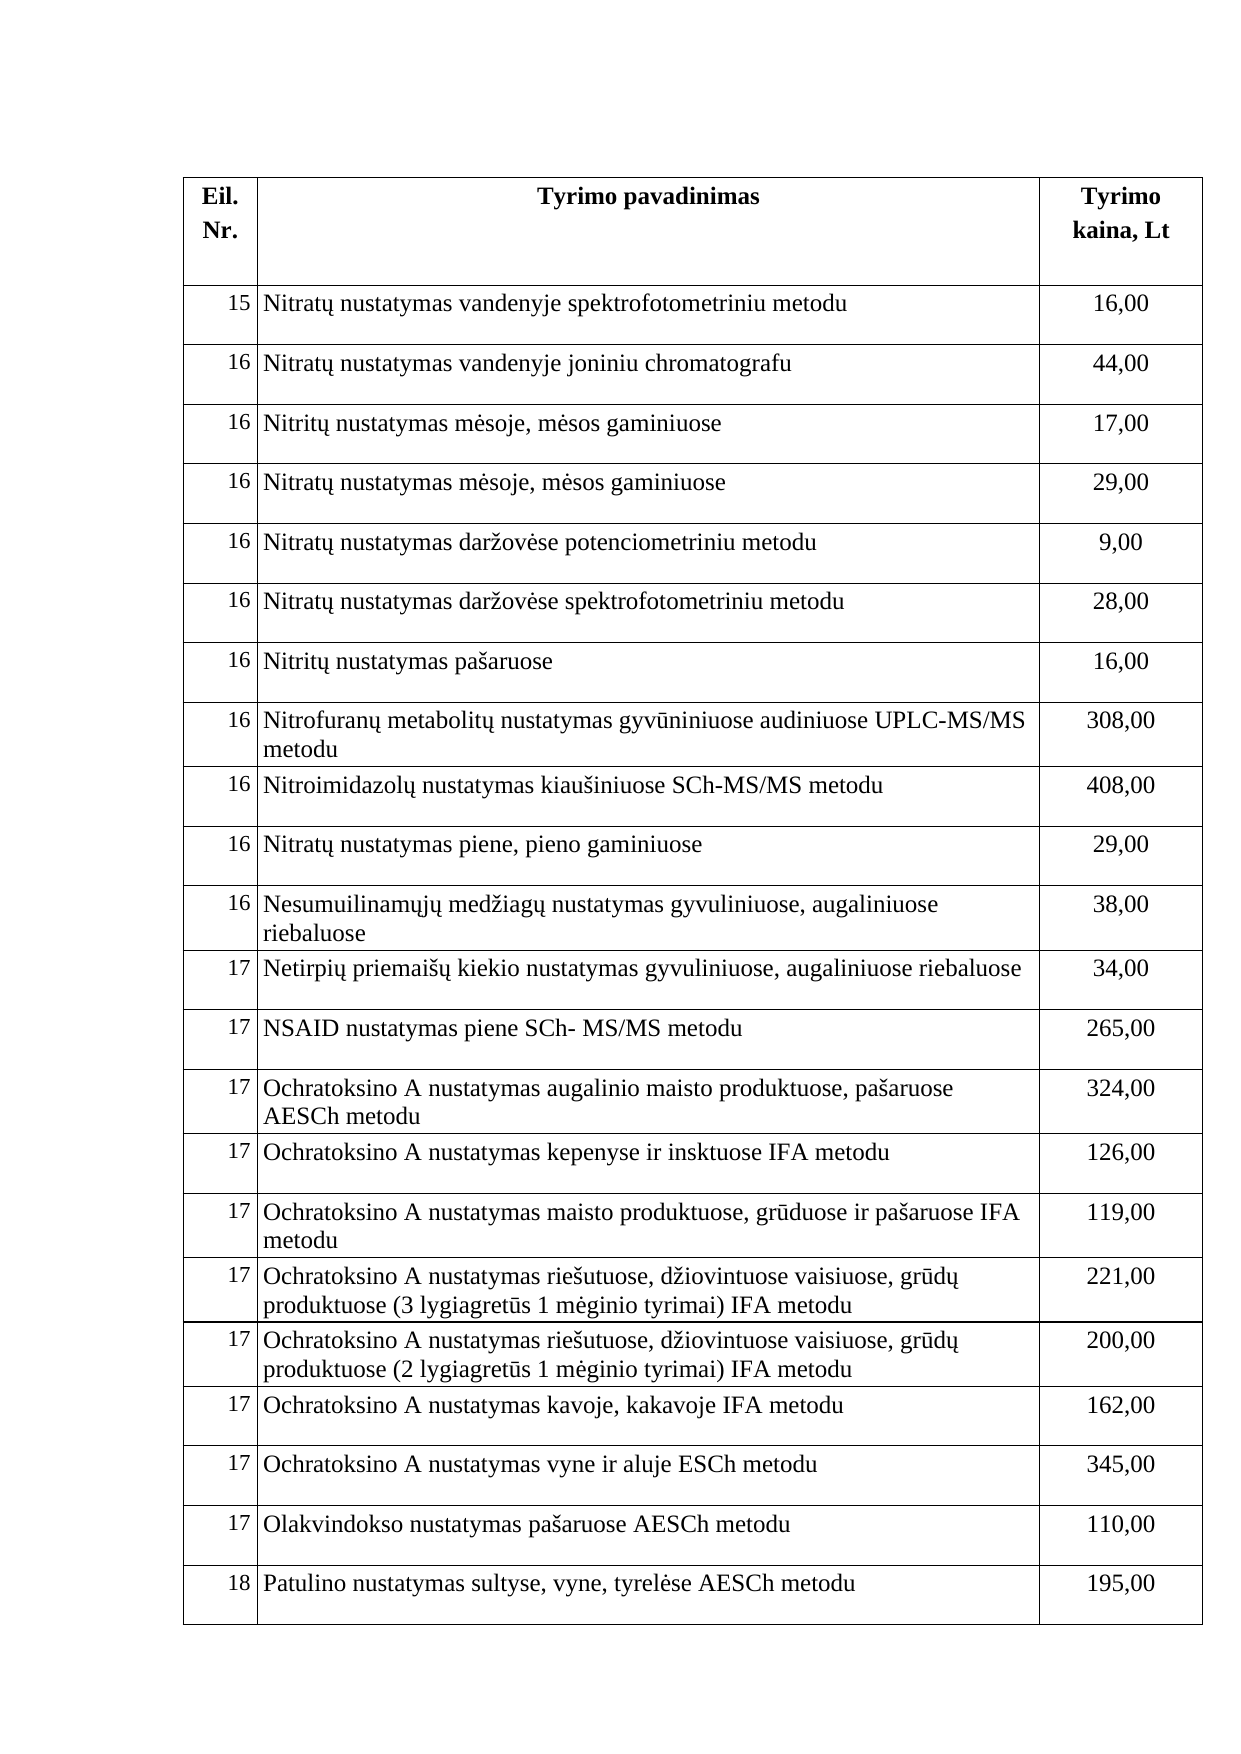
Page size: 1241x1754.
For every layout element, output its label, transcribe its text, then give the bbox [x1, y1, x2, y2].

table_cell 172. [184, 1070, 257, 1133]
table_cell 162. [184, 464, 257, 523]
table_cell Patulino nustatymas sultyse, vyne, tyrelėse AESCh metodu [258, 1566, 1039, 1624]
table_cell 167. [184, 767, 257, 826]
table_cell Nitratų nustatymas vandenyje joniniu chromatografu [258, 345, 1039, 404]
table_cell Netirpių priemaišų kiekio nustatymas gyvuliniuose, augaliniuose riebaluose [258, 951, 1039, 1009]
table_cell 169. [184, 886, 257, 949]
table_cell 9,00 [1040, 524, 1202, 582]
table_cell 16,00 [1040, 643, 1202, 702]
table_cell 28,00 [1040, 584, 1202, 642]
table_cell 110,00 [1040, 1506, 1202, 1564]
table_cell Olakvindokso nustatymas pašaruose AESCh metodu [258, 1506, 1039, 1564]
table_cell 200,00 [1040, 1323, 1202, 1386]
table_cell 160. [184, 345, 257, 404]
table_cell Nitratų nustatymas daržovėse potenciometriniu metodu [258, 524, 1039, 582]
table_cell 265,00 [1040, 1010, 1202, 1069]
table_cell Nitratų nustatymas daržovėse spektrofotometriniu metodu [258, 584, 1039, 642]
table_cell Nitritų nustatymas mėsoje, mėsos gaminiuose [258, 405, 1039, 463]
table_cell 163. [184, 524, 257, 582]
table_cell Ochratoksino A nustatymas kepenyse ir insktuose IFA metodu [258, 1134, 1039, 1193]
table_cell Nesumuilinamųjų medžiagų nustatymas gyvuliniuose, augaliniuose riebaluose [258, 886, 1039, 949]
table_cell 174. [184, 1194, 257, 1257]
table_cell Ochratoksino A nustatymas augalinio maisto produktuose, pašaruose AESCh metodu [258, 1070, 1039, 1133]
table_cell 175. [184, 1258, 257, 1321]
table_cell 221,00 [1040, 1258, 1202, 1321]
table_cell Ochratoksino A nustatymas vyne ir aluje ESCh metodu [258, 1446, 1039, 1505]
table_cell 345,00 [1040, 1446, 1202, 1505]
table_cell 16,00 [1040, 286, 1202, 344]
table_cell 161. [184, 405, 257, 463]
table_cell 162,00 [1040, 1387, 1202, 1445]
table_cell 126,00 [1040, 1134, 1202, 1193]
table_cell 17,00 [1040, 405, 1202, 463]
table_cell 34,00 [1040, 951, 1202, 1009]
table_cell Nitratų nustatymas vandenyje spektrofotometriniu metodu [258, 286, 1039, 344]
table_cell 178. [184, 1446, 257, 1505]
table_cell 171. [184, 1010, 257, 1069]
table_cell 180. [184, 1566, 257, 1624]
table_cell 29,00 [1040, 827, 1202, 885]
table_cell Ochratoksino A nustatymas riešutuose, džiovintuose vaisiuose, grūdų produktuose (3 lygiagretūs 1 mėginio tyrimai) IFA metodu [258, 1258, 1039, 1321]
table_cell Nitratų nustatymas piene, pieno gaminiuose [258, 827, 1039, 885]
table_cell 38,00 [1040, 886, 1202, 949]
table_cell 170. [184, 951, 257, 1009]
table_cell 159. [184, 286, 257, 344]
table_cell 179. [184, 1506, 257, 1564]
table_header Tyrimo kaina, Lt [1040, 178, 1202, 284]
table_cell 29,00 [1040, 464, 1202, 523]
table_cell 324,00 [1040, 1070, 1202, 1133]
table_cell Nitratų nustatymas mėsoje, mėsos gaminiuose [258, 464, 1039, 523]
table_cell NSAID nustatymas piene SCh- MS/MS metodu [258, 1010, 1039, 1069]
table_cell Ochratoksino A nustatymas kavoje, kakavoje IFA metodu [258, 1387, 1039, 1445]
table_cell 164. [184, 584, 257, 642]
table_cell 173. [184, 1134, 257, 1193]
table_cell Nitrofuranų metabolitų nustatymas gyvūniniuose audiniuose UPLC-MS/MS metodu [258, 703, 1039, 766]
table_cell Ochratoksino A nustatymas riešutuose, džiovintuose vaisiuose, grūdų produktuose (2 lygiagretūs 1 mėginio tyrimai) IFA metodu [258, 1323, 1039, 1386]
table_cell Ochratoksino A nustatymas maisto produktuose, grūduose ir pašaruose IFA metodu [258, 1194, 1039, 1257]
table_cell Nitritų nustatymas pašaruose [258, 643, 1039, 702]
table_header Tyrimo pavadinimas [258, 178, 1039, 284]
table_cell 44,00 [1040, 345, 1202, 404]
table_cell 168. [184, 827, 257, 885]
table_cell 195,00 [1040, 1566, 1202, 1624]
table_cell 165. [184, 643, 257, 702]
table_header Eil. Nr. [184, 178, 257, 284]
table_cell 119,00 [1040, 1194, 1202, 1257]
table_cell 177. [184, 1387, 257, 1445]
table_cell 176. [184, 1323, 257, 1386]
table_cell Nitroimidazolų nustatymas kiaušiniuose SCh-MS/MS metodu [258, 767, 1039, 826]
table_cell 166. [184, 703, 257, 766]
table_cell 408,00 [1040, 767, 1202, 826]
table_cell 308,00 [1040, 703, 1202, 766]
